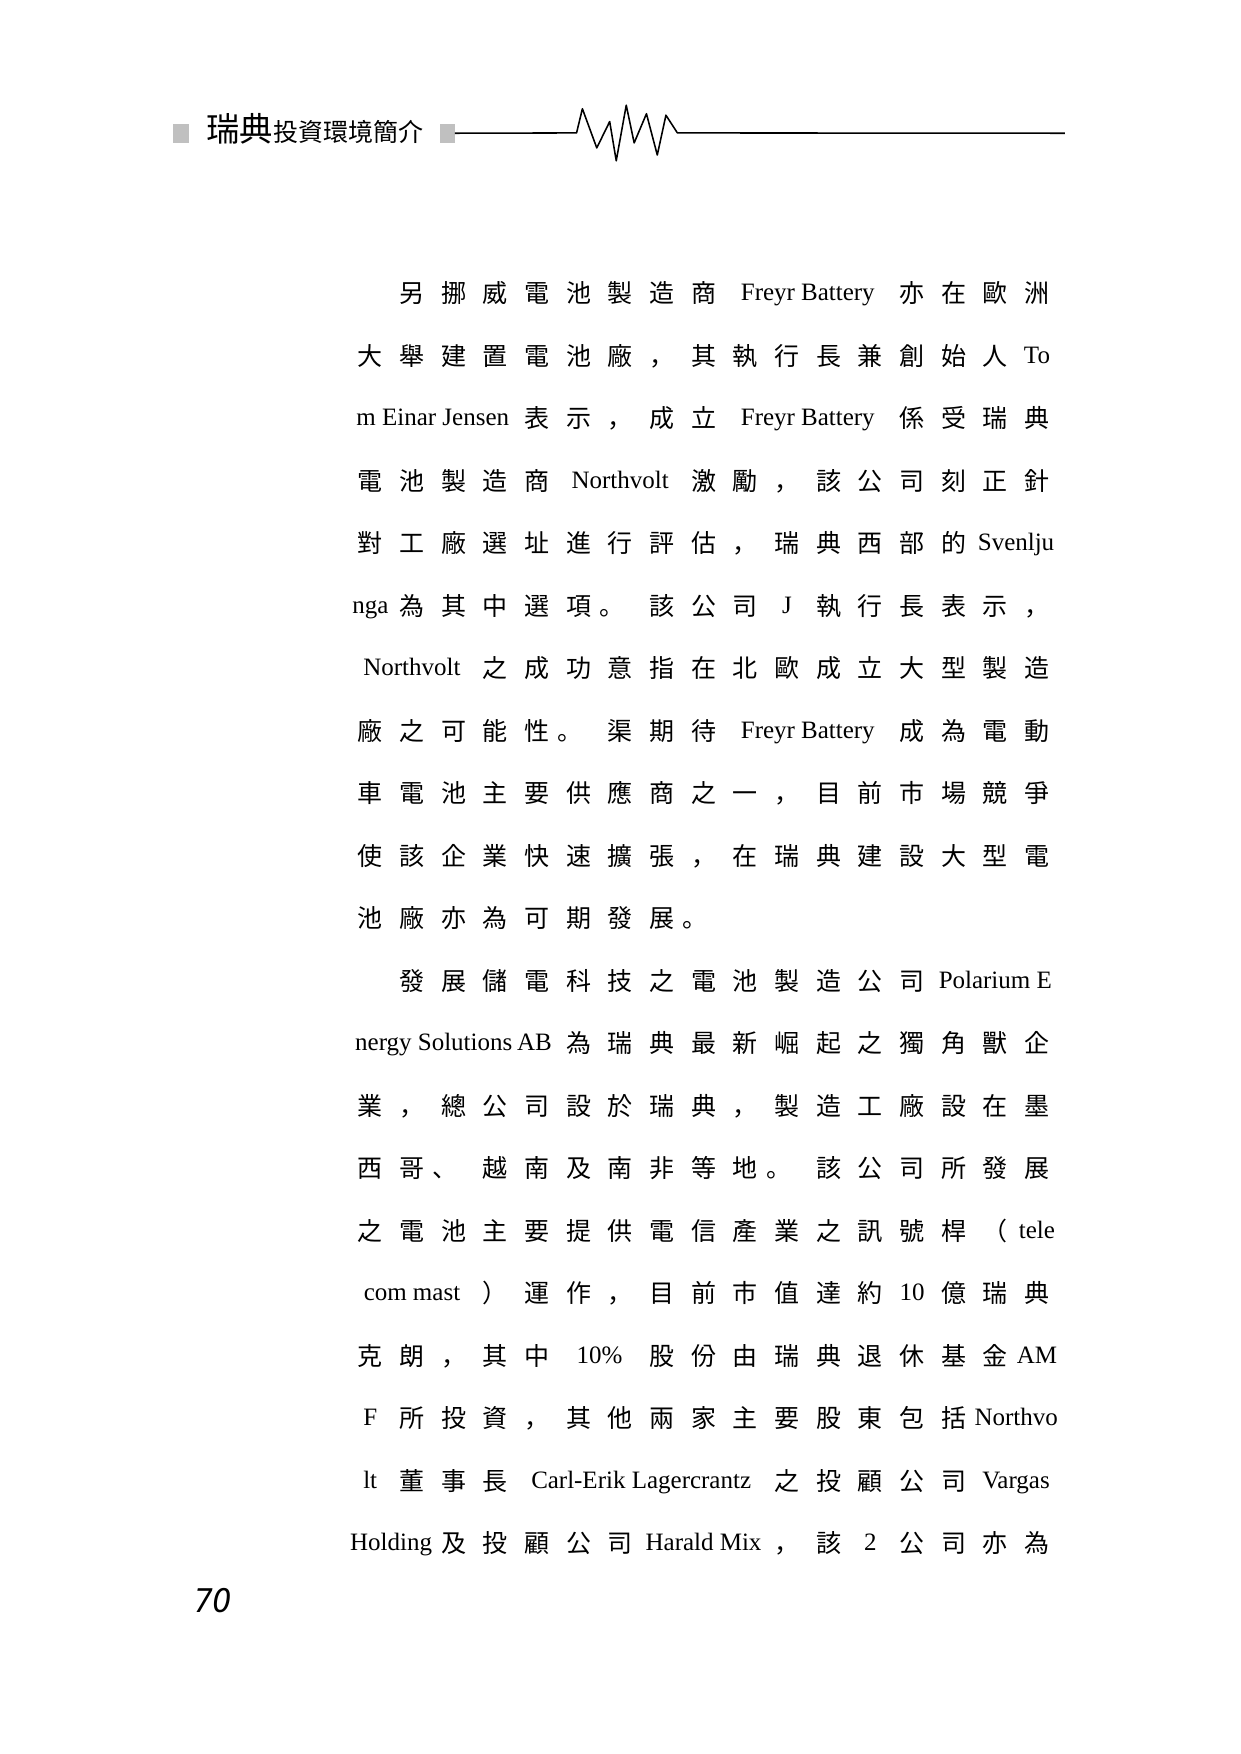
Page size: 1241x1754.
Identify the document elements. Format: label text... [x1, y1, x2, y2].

text 發展儲電科技之電池製造公司Polarium Energy Solutions AB為瑞典最新崛起之獨角獸企業，總公司設於瑞典，製造工廠設在墨西哥、越南及南非等地。該公司所發展之電池主要提供電信產業之訊號桿（telecom mast）運作，目前市值達約10億瑞典克朗，其中10%股份由瑞典退休基金AMF所投資，其他兩家主要股東包括Northvolt董事長Carl-Erik Lagercrantz之投顧公司Vargas Holding及投顧公司Harald Mix，該2公司亦為 [330, 938, 1058, 1563]
text 另挪威電池製造商Freyr Battery亦在歐洲大舉建置電池廠，其執行長兼創始人Tom Einar Jensen表示，成立Freyr Battery係受瑞典電池製造商Northvolt激勵，該公司刻正針對工廠選址進行評估，瑞典西部的Svenljunga為其中選項。該公司J執行長表示，Northvolt之成功意指在北歐成立大型製造廠之可能性。渠期待Freyr Battery成為電動車電池主要供應商之一，目前市場競爭使該企業快速擴張，在瑞典建設大型電池廠亦為可期發展。 [330, 250, 1058, 938]
